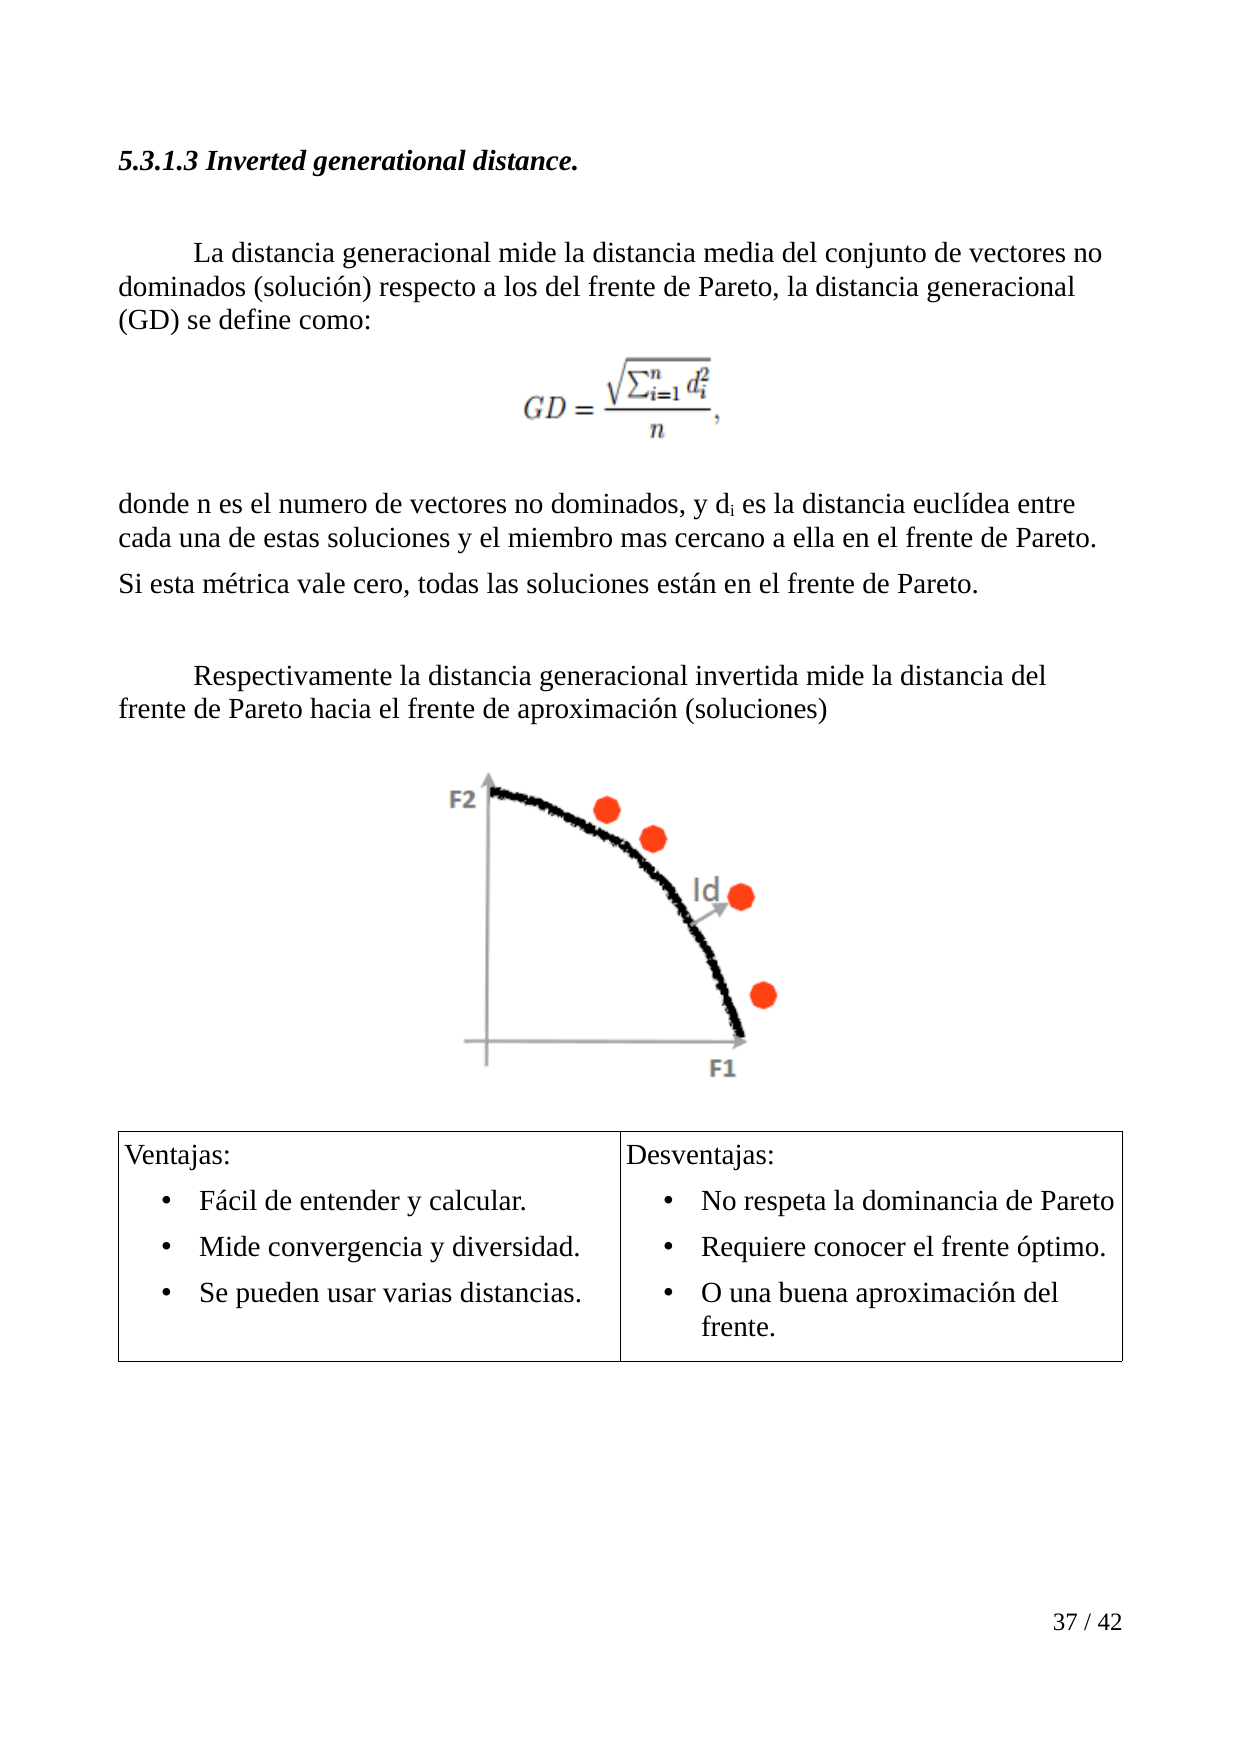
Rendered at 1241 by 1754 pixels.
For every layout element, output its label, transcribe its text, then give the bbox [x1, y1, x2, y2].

table_header Ventajas: Fácil de entender y calcular. Mide convergencia y diversidad. Se pueden usar varias distancias. [119, 1132, 620, 1361]
text Respectivamente la distancia generacional invertida mide la distancia del frente de Pareto hacia el frente de aproximación (soluciones) [118, 658, 1122, 725]
text La distancia generacional mide la distancia media del conjunto de vectores no dominados (solución) respecto a los del frente de Pareto, la distancia generacional (GD) se define como: [118, 235, 1122, 336]
text Si esta métrica vale cero, todas las soluciones están en el frente de Pareto. [118, 566, 1122, 599]
text donde n es el numero de vectores no dominados, y di es la distancia euclídea entre cada una de estas soluciones y el miembro mas cercano a ella en el frente de Pareto. [118, 486, 1122, 553]
subtitle 5.3.1.3 Inverted generational distance. [118, 143, 1122, 177]
table_header Desventajas: No respeta la dominancia de Pareto Requiere conocer el frente óptimo. O una buena aproximación del frente. [621, 1132, 1122, 1361]
